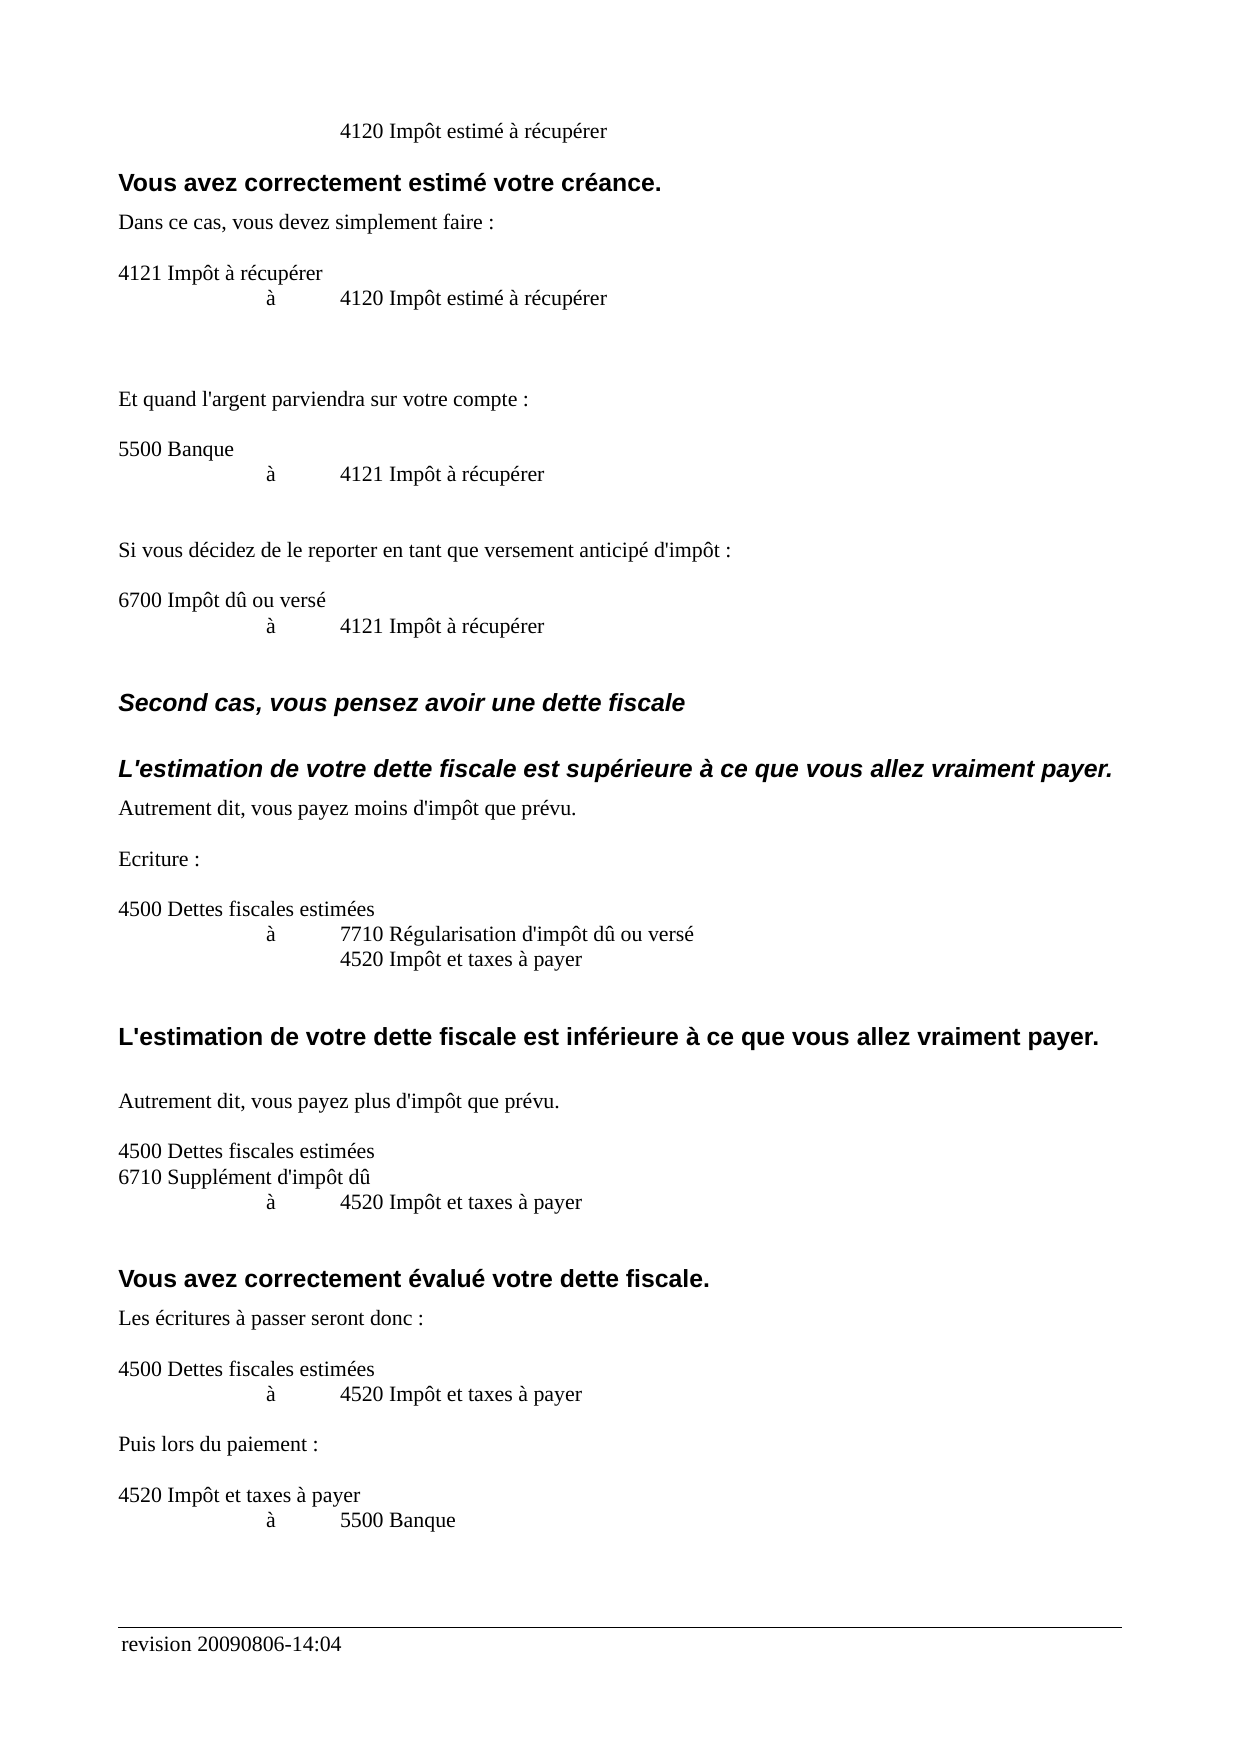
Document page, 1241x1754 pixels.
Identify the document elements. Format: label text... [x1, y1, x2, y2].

text 6700 Impôt dû ou versé [118, 587, 1122, 613]
text 4500 Dettes fiscales estimées [118, 1356, 1122, 1381]
subtitle L'estimation de votre dette fiscale est supérieure à ce que vous allez vraiment payer. [118, 754, 1122, 783]
text Les écritures à passer seront donc : [118, 1305, 1122, 1331]
subtitle L'estimation de votre dette fiscale est inférieure à ce que vous allez vraiment payer. [118, 1022, 1122, 1050]
text 4520 Impôt et taxes à payer [118, 1482, 1122, 1507]
text à 4520 Impôt et taxes à payer [118, 1189, 1122, 1214]
text Autrement dit, vous payez plus d'impôt que prévu. [118, 1088, 1122, 1113]
text Si vous décidez de le reporter en tant que versement anticipé d'impôt : [118, 537, 1122, 562]
subtitle Second cas, vous pensez avoir une dette fiscale [118, 688, 1122, 717]
text à 4520 Impôt et taxes à payer [118, 1381, 1122, 1406]
text 4500 Dettes fiscales estimées [118, 896, 1122, 921]
text à 4120 Impôt estimé à récupérer [118, 285, 1122, 310]
text Autrement dit, vous payez moins d'impôt que prévu. [118, 795, 1122, 820]
text à 5500 Banque [118, 1507, 1122, 1532]
text Dans ce cas, vous devez simplement faire : [118, 209, 1122, 234]
text 4520 Impôt et taxes à payer [118, 946, 1122, 972]
subtitle Vous avez correctement évalué votre dette fiscale. [118, 1264, 1122, 1293]
text 4120 Impôt estimé à récupérer [118, 118, 1122, 143]
text 6710 Supplément d'impôt dû [118, 1164, 1122, 1189]
text 4121 Impôt à récupérer [118, 260, 1122, 285]
text Puis lors du paiement : [118, 1431, 1122, 1457]
text 5500 Banque [118, 436, 1122, 461]
text à 4121 Impôt à récupérer [118, 613, 1122, 638]
text à 4121 Impôt à récupérer [118, 461, 1122, 487]
text Ecriture : [118, 846, 1122, 871]
text Et quand l'argent parviendra sur votre compte : [118, 386, 1122, 411]
text 4500 Dettes fiscales estimées [118, 1138, 1122, 1164]
text à 7710 Régularisation d'impôt dû ou versé [118, 921, 1122, 946]
subtitle Vous avez correctement estimé votre créance. [118, 168, 1122, 197]
